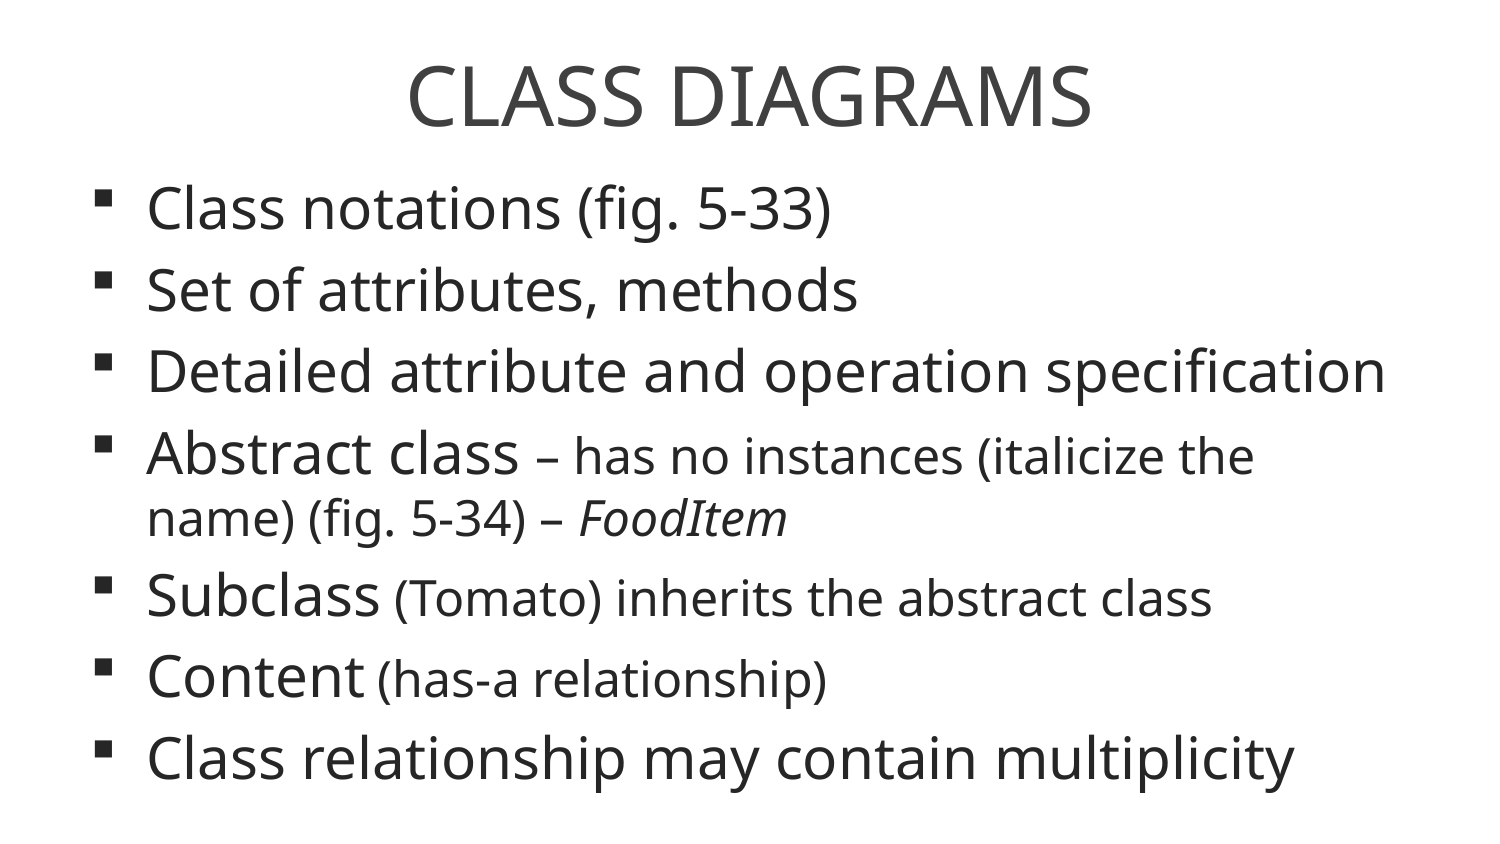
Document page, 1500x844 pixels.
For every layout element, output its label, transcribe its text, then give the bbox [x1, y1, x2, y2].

title Class diagrams [75, 23, 1425, 163]
list Class notations (fig. 5-33) Set of attributes, methods Detailed attribute and operation specification Abstract class – has no instances (italicize the name) (fig. 5-34) – FoodItem Subclass (Tomato) inherits the abstract class Content (has-a relationship) Class relationship may contain multiplicity [75, 163, 1425, 754]
slide_number [1074, 782, 1425, 827]
